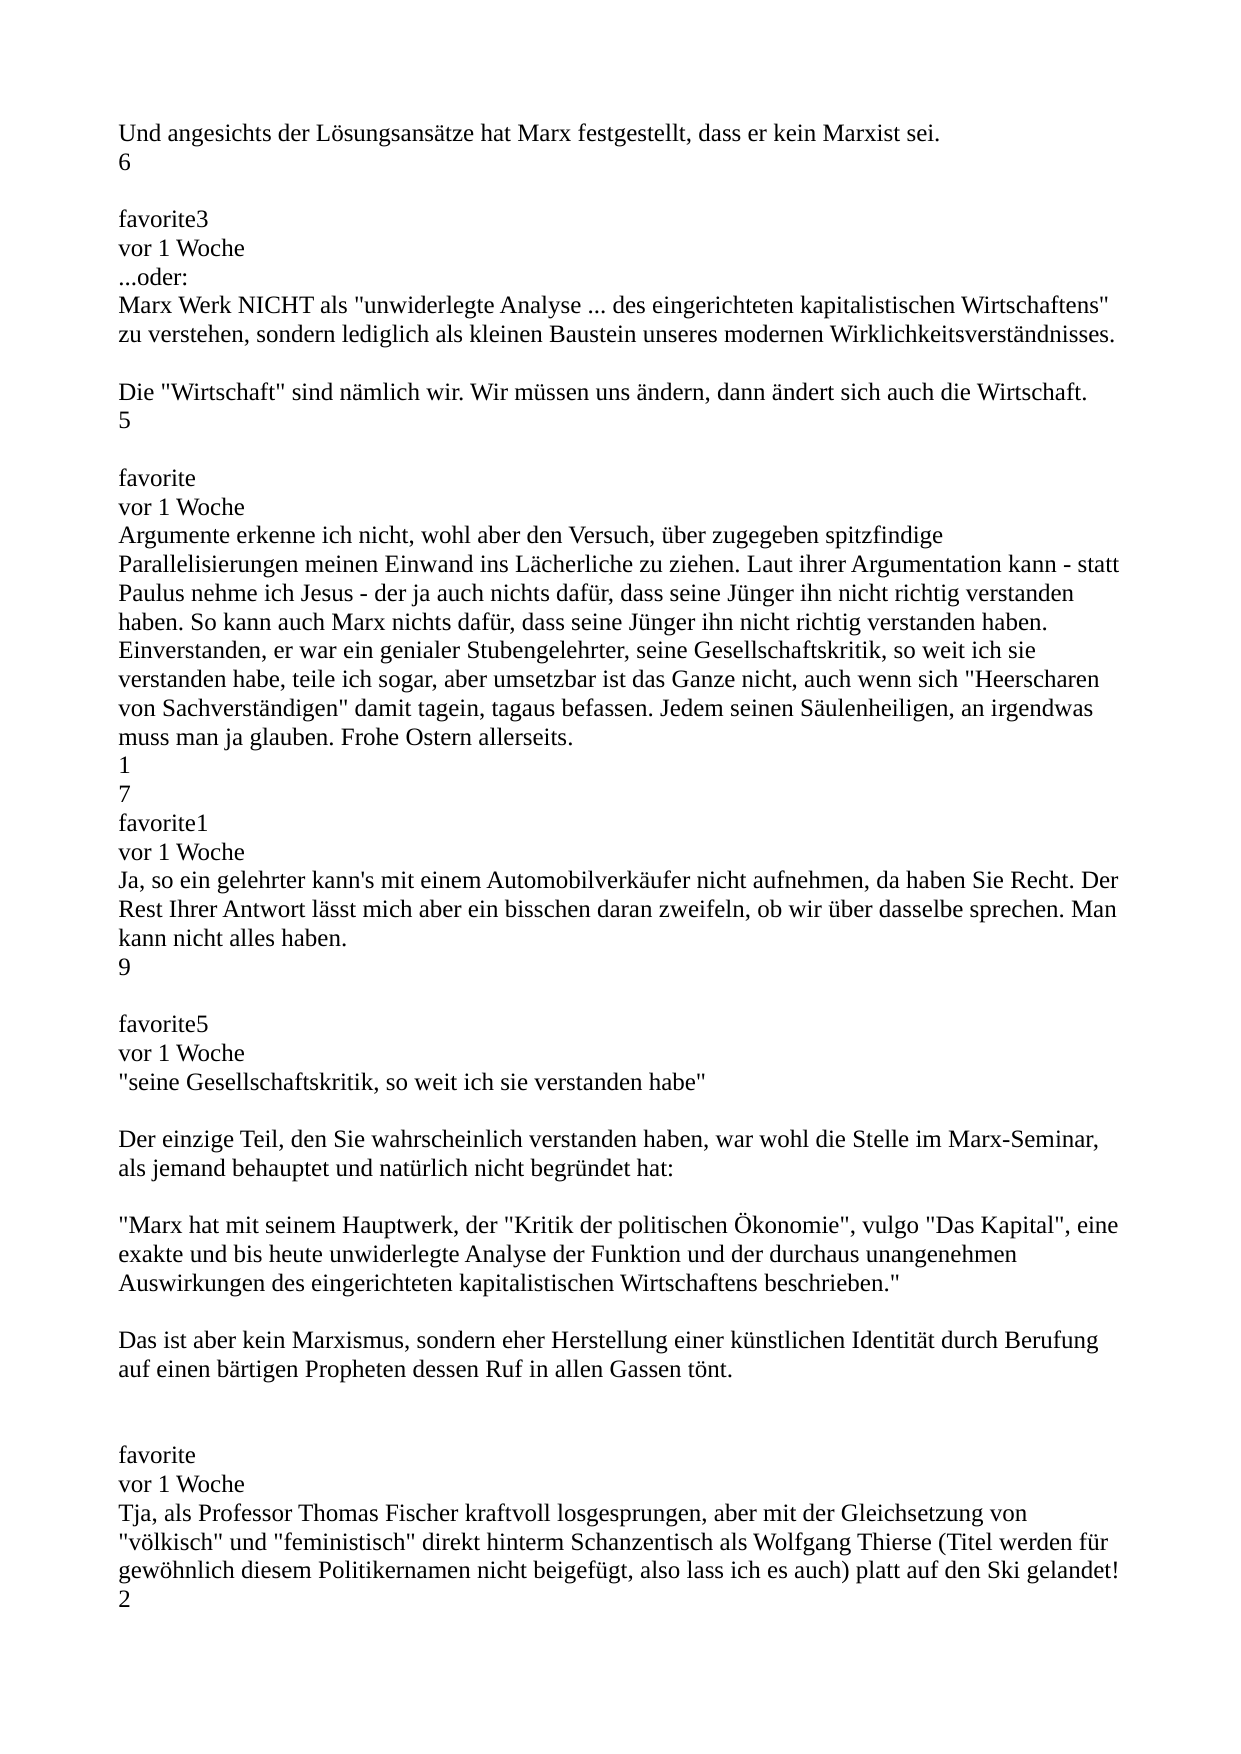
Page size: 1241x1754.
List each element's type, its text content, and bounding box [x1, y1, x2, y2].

text 5 [118, 406, 1122, 434]
text 9 [118, 952, 1122, 981]
text ...oder: [118, 262, 1122, 291]
text 1 [118, 751, 1122, 779]
text vor 1 Woche [118, 837, 1122, 866]
text "seine Gesellschaftskritik, so weit ich sie verstanden habe" [118, 1067, 1122, 1096]
text vor 1 Woche [118, 1038, 1122, 1067]
text vor 1 Woche [118, 492, 1122, 521]
text 2 [118, 1584, 1122, 1613]
text Die "Wirtschaft" sind nämlich wir. Wir müssen uns ändern, dann ändert sich auch die Wirtschaft. [118, 377, 1122, 406]
text Tja, als Professor Thomas Fischer kraftvoll losgesprungen, aber mit der Gleichsetzung von "völkisch" und "feministisch" direkt hinterm Schanzentisch als Wolfgang Thierse (Titel werden für gewöhnlich diesem Politikernamen nicht beigefügt, also lass ich es auch) platt auf den Ski gelandet! [118, 1498, 1122, 1584]
text vor 1 Woche [118, 1469, 1122, 1498]
text Das ist aber kein Marxismus, sondern eher Herstellung einer künstlichen Identität durch Berufung auf einen bärtigen Propheten dessen Ruf in allen Gassen tönt. [118, 1326, 1122, 1383]
text 6 [118, 147, 1122, 176]
text favorite1 [118, 808, 1122, 837]
text favorite3 [118, 204, 1122, 233]
text Ja, so ein gelehrter kann's mit einem Automobilverkäufer nicht aufnehmen, da haben Sie Recht. Der Rest Ihrer Antwort lässt mich aber ein bisschen daran zweifeln, ob wir über dasselbe sprechen. Man kann nicht alles haben. [118, 866, 1122, 952]
text vor 1 Woche [118, 233, 1122, 262]
text Marx Werk NICHT als "unwiderlegte Analyse ... des eingerichteten kapitalistischen Wirtschaftens" zu verstehen, sondern lediglich als kleinen Baustein unseres modernen Wirklichkeitsverständnisses. [118, 291, 1122, 348]
text favorite [118, 463, 1122, 492]
text Und angesichts der Lösungsansätze hat Marx festgestellt, dass er kein Marxist sei. [118, 118, 1122, 147]
text 7 [118, 779, 1122, 808]
text Der einzige Teil, den Sie wahrscheinlich verstanden haben, war wohl die Stelle im Marx-Seminar, als jemand behauptet und natürlich nicht begründet hat: [118, 1124, 1122, 1182]
text favorite [118, 1441, 1122, 1469]
text favorite5 [118, 1009, 1122, 1038]
text Argumente erkenne ich nicht, wohl aber den Versuch, über zugegeben spitzfindige Parallelisierungen meinen Einwand ins Lächerliche zu ziehen. Laut ihrer Argumentation kann - statt Paulus nehme ich Jesus - der ja auch nichts dafür, dass seine Jünger ihn nicht richtig verstanden haben. So kann auch Marx nichts dafür, dass seine Jünger ihn nicht richtig verstanden haben. Einverstanden, er war ein genialer Stubengelehrter, seine Gesellschaftskritik, so weit ich sie verstanden habe, teile ich sogar, aber umsetzbar ist das Ganze nicht, auch wenn sich "Heerscharen von Sachverständigen" damit tagein, tagaus befassen. Jedem seinen Säulenheiligen, an irgendwas muss man ja glauben. Frohe Ostern allerseits. [118, 521, 1122, 751]
text "Marx hat mit seinem Hauptwerk, der "Kritik der politischen Ökonomie", vulgo "Das Kapital", eine exakte und bis heute unwiderlegte Analyse der Funktion und der durchaus unangenehmen Auswirkungen des eingerichteten kapitalistischen Wirtschaftens beschrieben." [118, 1211, 1122, 1297]
